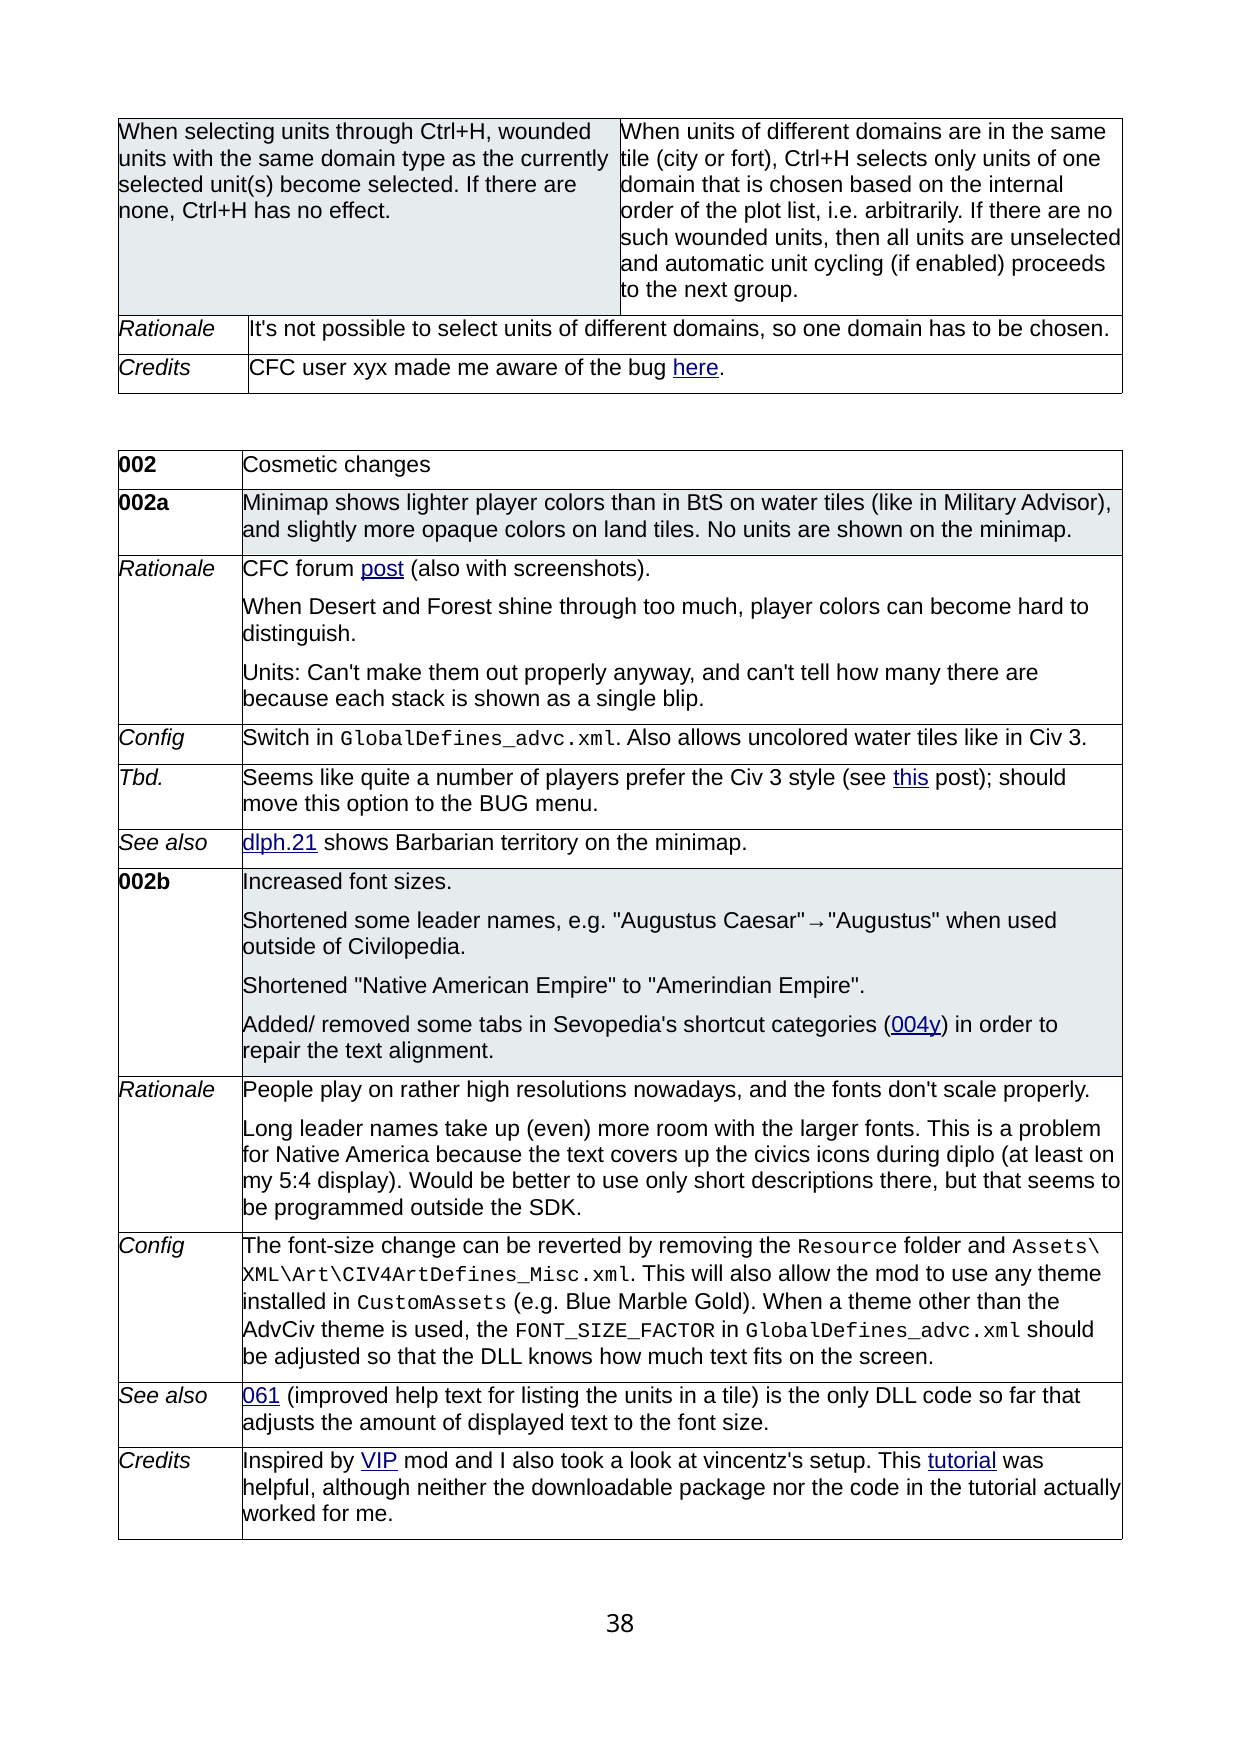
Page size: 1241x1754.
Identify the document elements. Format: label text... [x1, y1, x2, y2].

table_cell People play on rather high resolutions nowadays, and the fonts don't scale properly. Long leader names take up (even) more room with the larger fonts. This is a problem for Native America because the text covers up the civics icons during diplo (at least on my 5:4 display). Would be better to use only short descriptions there, but that seems to be programmed outside the SDK. [243, 1077, 1122, 1232]
table_cell Seems like quite a number of players prefer the Civ 3 style (see this post); should move this option to the BUG menu. [243, 765, 1122, 829]
table_cell Credits [119, 355, 248, 393]
table_cell CFC forum post (also with screenshots). When Desert and Forest shine through too much, player colors can become hard to distinguish. Units: Can't make them out properly anyway, and can't tell how many there are because each stack is shown as a single blip. [243, 556, 1122, 723]
table_cell It's not possible to select units of different domains, so one domain has to be chosen. [249, 316, 1122, 354]
table_cell 002a [119, 490, 242, 554]
table_cell Config [119, 725, 242, 764]
table_cell See also [119, 830, 242, 868]
table_cell Rationale [119, 1077, 242, 1232]
table_header 002 [119, 451, 242, 489]
table_cell Rationale [119, 316, 248, 354]
table_cell 002b [119, 869, 242, 1076]
table_cell Increased font sizes. Shortened some leader names, e.g. "Augustus Caesar"→"Augustus" when used outside of Civilopedia. Shortened "Native American Empire" to "Amerindian Empire". Added/ removed some tabs in Sevopedia's shortcut categories (004y) in order to repair the text alignment. [243, 869, 1122, 1076]
table_cell CFC user xyx made me aware of the bug here. [249, 355, 1122, 393]
table_cell dlph.21 shows Barbarian territory on the minimap. [243, 830, 1122, 868]
table_cell Minimap shows lighter player colors than in BtS on water tiles (like in Military Advisor), and slightly more opaque colors on land tiles. No units are shown on the minimap. [243, 490, 1122, 554]
table_cell See also [119, 1383, 242, 1447]
table_cell Rationale [119, 556, 242, 723]
table_cell When selecting units through Ctrl+H, wounded units with the same domain type as the currently selected unit(s) become selected. If there are none, Ctrl+H has no effect. [119, 119, 620, 315]
table_header Cosmetic changes [243, 451, 1122, 489]
table_cell Tbd. [119, 765, 242, 829]
table_cell Inspired by VIP mod and I also took a look at vincentz's setup. This tutorial was helpful, although neither the downloadable package nor the code in the tutorial actually worked for me. [243, 1448, 1122, 1539]
table_cell Credits [119, 1448, 242, 1539]
table_cell Config [119, 1233, 242, 1382]
table_cell When units of different domains are in the same tile (city or fort), Ctrl+H selects only units of one domain that is chosen based on the internal order of the plot list, i.e. arbitrarily. If there are no such wounded units, then all units are unselected and automatic unit cycling (if enabled) proceeds to the next group. [621, 119, 1122, 315]
table_cell Switch in GlobalDefines_advc.xml. Also allows uncolored water tiles like in Civ 3. [243, 725, 1122, 764]
table_cell 061 (improved help text for listing the units in a tile) is the only DLL code so far that adjusts the amount of displayed text to the font size. [243, 1383, 1122, 1447]
table_cell The font-size change can be reverted by removing the Resource folder and Assets\XML\Art\CIV4ArtDefines_Misc.xml. This will also allow the mod to use any theme installed in CustomAssets (e.g. Blue Marble Gold). When a theme other than the AdvCiv theme is used, the FONT_SIZE_FACTOR in GlobalDefines_advc.xml should be adjusted so that the DLL knows how much text fits on the screen. [243, 1233, 1122, 1382]
